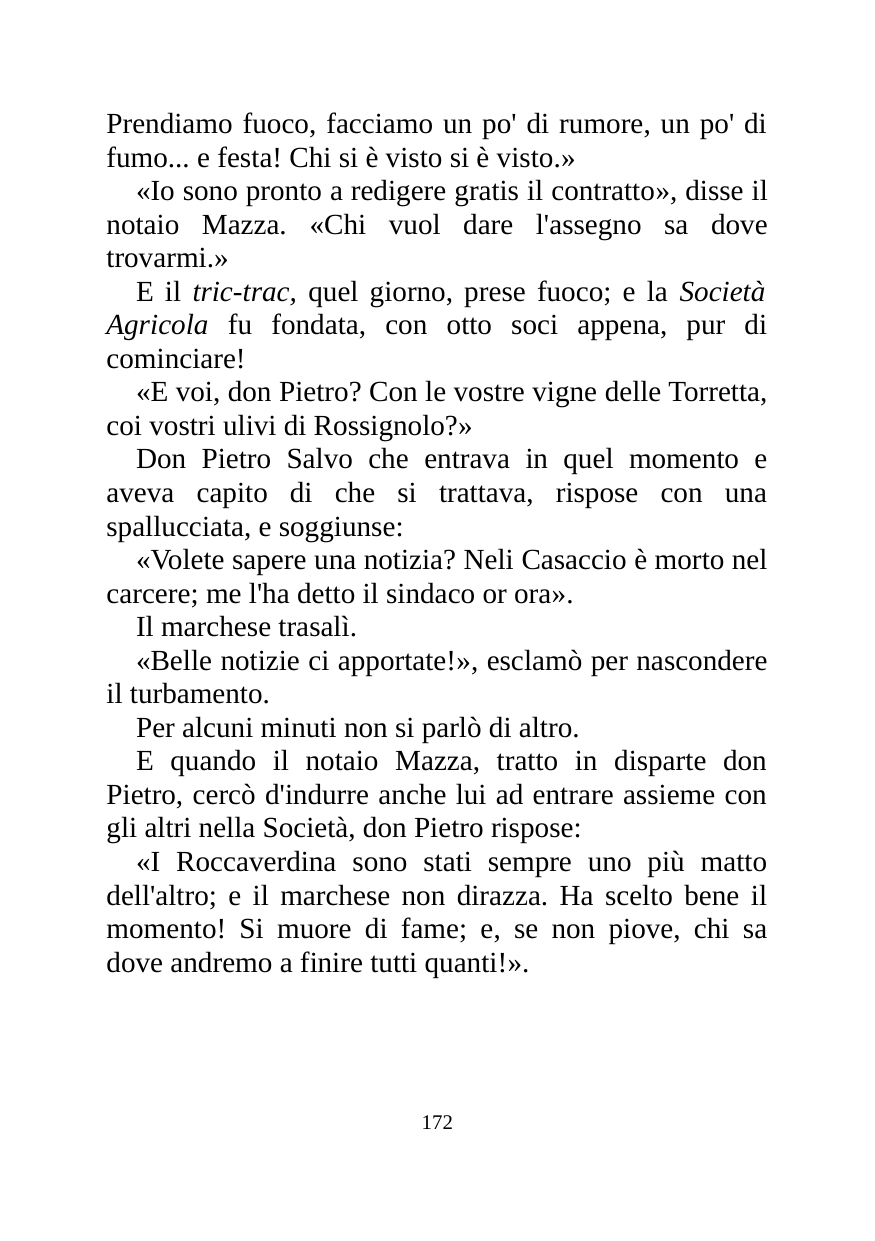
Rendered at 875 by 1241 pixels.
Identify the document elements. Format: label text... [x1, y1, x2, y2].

text «I Roccaverdina sono stati sempre uno più matto dell'altro; e il marchese non dirazza. Ha scelto bene il momento! Si muore di fame; e, se non piove, chi sa dove andremo a finire tutti quanti!». [106, 844, 768, 978]
text «Io sono pronto a redigere gratis il contratto», disse il notaio Mazza. «Chi vuol dare l'assegno sa dove trovarmi.» [106, 173, 768, 274]
text E quando il notaio Mazza, tratto in disparte don Pietro, cercò d'indurre anche lui ad entrare assieme con gli altri nella Società, don Pietro rispose: [106, 743, 768, 844]
text Don Pietro Salvo che entrava in quel momento e aveva capito di che si trattava, rispose con una spallucciata, e soggiunse: [106, 442, 768, 542]
text «Volete sapere una notizia? Neli Casaccio è morto nel carcere; me l'ha detto il sindaco or ora». [106, 542, 768, 609]
text Prendiamo fuoco, facciamo un po' di rumore, un po' di fumo... e festa! Chi si è visto si è visto.» [106, 106, 768, 173]
text «E voi, don Pietro? Con le vostre vigne delle Torretta, coi vostri ulivi di Rossignolo?» [106, 374, 768, 442]
text Per alcuni minuti non si parlò di altro. [106, 710, 768, 743]
text «Belle notizie ci apportate!», esclamò per nascondere il turbamento. [106, 643, 768, 710]
text E il tric-trac, quel giorno, prese fuoco; e la Società Agricola fu fondata, con otto soci appena, pur di cominciare! [106, 274, 768, 374]
text Il marchese trasalì. [106, 609, 768, 643]
